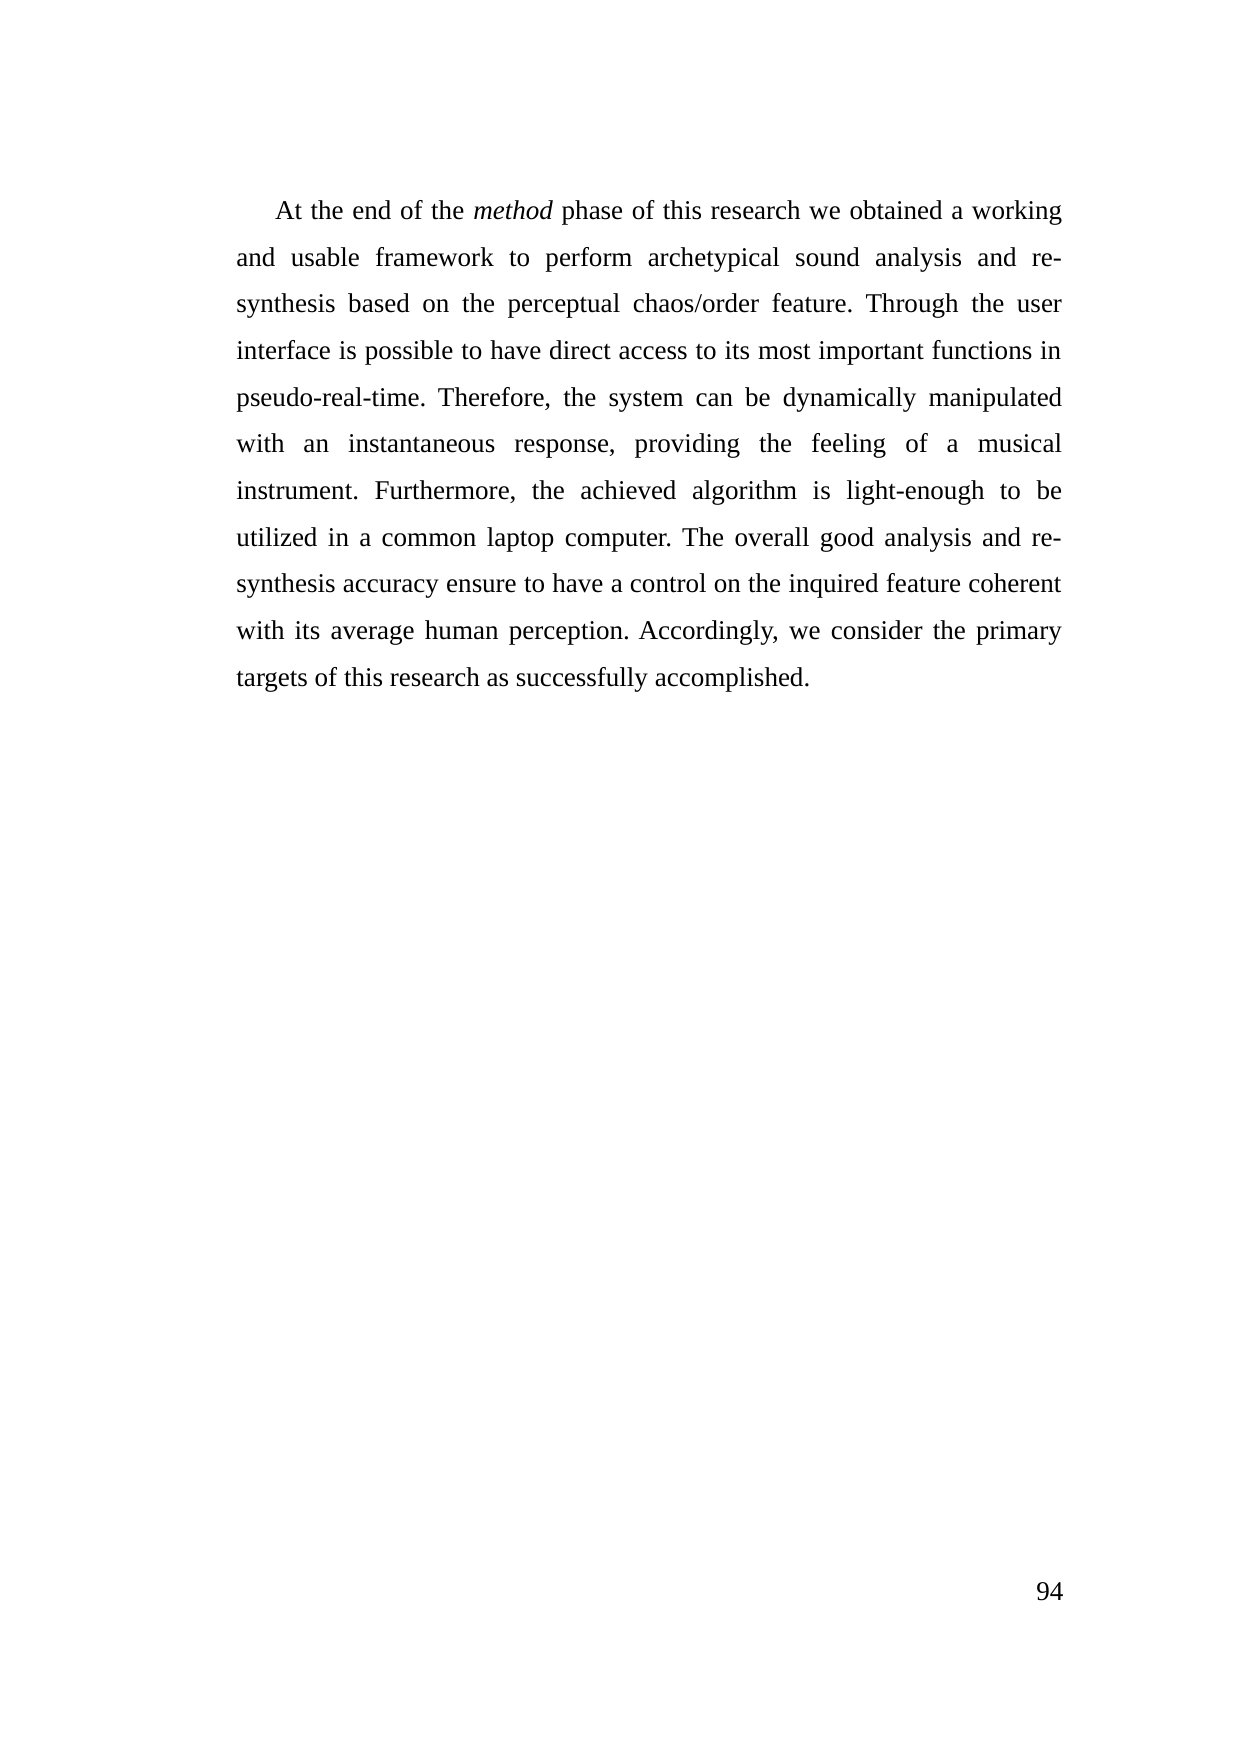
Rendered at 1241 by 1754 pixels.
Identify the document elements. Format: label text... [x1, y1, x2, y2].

text At the end of the method phase of this research we obtained a working and usable framework to perform archetypical sound analysis and re-synthesis based on the perceptual chaos/order feature. Through the user interface is possible to have direct access to its most important functions in pseudo-real-time. Therefore, the system can be dynamically manipulated with an instantaneous response, providing the feeling of a musical instrument. Furthermore, the achieved algorithm is light-enough to be utilized in a common laptop computer. The overall good analysis and re-synthesis accuracy ensure to have a control on the inquired feature coherent with its average human perception. Accordingly, we consider the primary targets of this research as successfully accomplished. [236, 194, 1063, 692]
